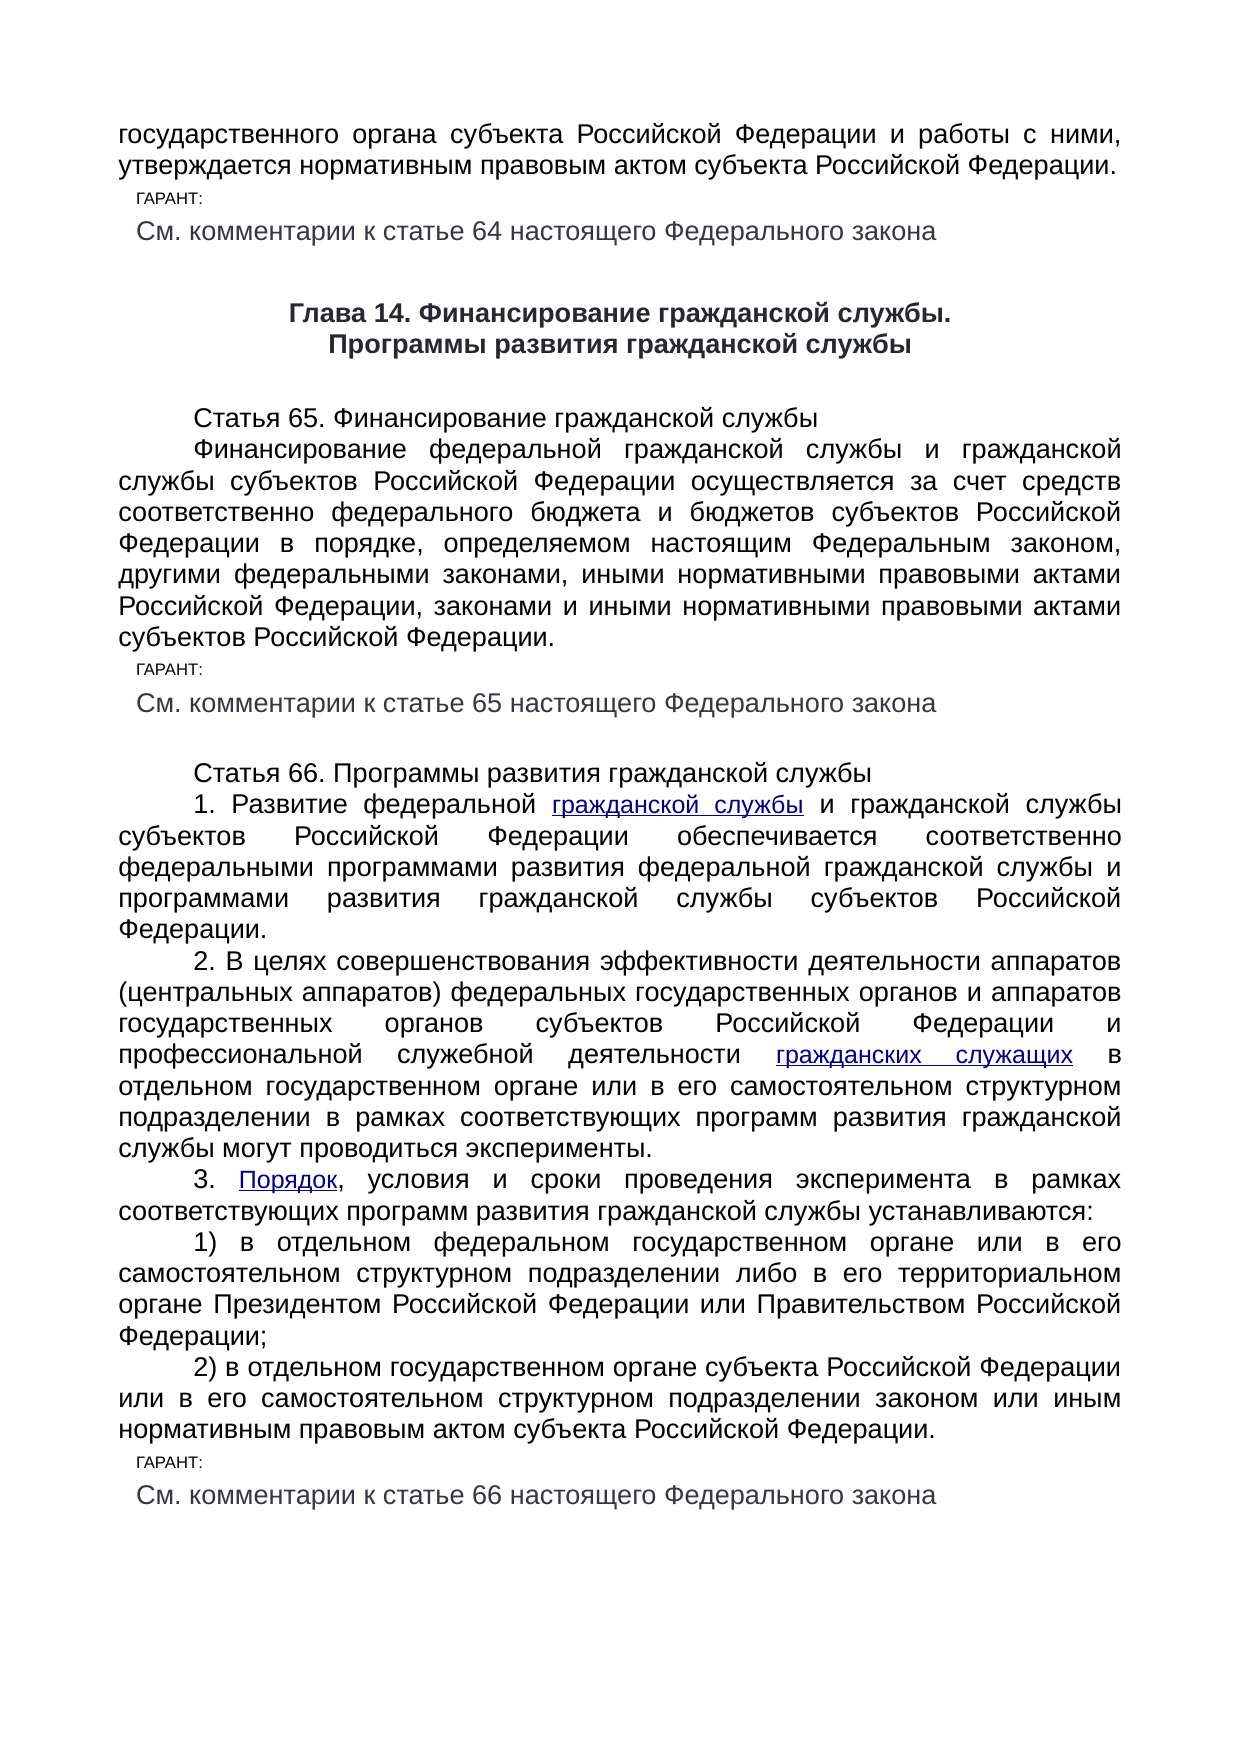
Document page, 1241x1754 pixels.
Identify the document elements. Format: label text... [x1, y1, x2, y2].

text 1. Развитие федеральной гражданской службы и гражданской службы субъектов Российской Федерации обеспечивается соответственно федеральными программами развития федеральной гражданской службы и программами развития гражданской службы субъектов Российской Федерации. [118, 788, 1122, 944]
text 2) в отдельном государственном органе субъекта Российской Федерации или в его самостоятельном структурном подразделении законом или иным нормативным правовым актом субъекта Российской Федерации. [118, 1351, 1122, 1444]
text Финансирование федеральной гражданской службы и гражданской службы субъектов Российской Федерации осуществляется за счет средств соответственно федерального бюджета и бюджетов субъектов Российской Федерации в порядке, определяемом настоящим Федеральным законом, другими федеральными законами, иными нормативными правовыми актами Российской Федерации, законами и иными нормативными правовыми актами субъектов Российской Федерации. [118, 433, 1122, 652]
text Статья 65. Финансирование гражданской службы [193, 402, 1122, 433]
text Статья 66. Программы развития гражданской службы [193, 757, 1122, 788]
text 2. В целях совершенствования эффективности деятельности аппаратов (центральных аппаратов) федеральных государственных органов и аппаратов государственных органов субъектов Российской Федерации и профессиональной служебной деятельности гражданских служащих в отдельном государственном органе или в его самостоятельном структурном подразделении в рамках соответствующих программ развития гражданской службы могут проводиться эксперименты. [118, 944, 1122, 1163]
text ГАРАНТ: [136, 188, 1122, 208]
text См. комментарии к статье 65 настоящего Федерального закона [136, 687, 1122, 718]
text государственного органа субъекта Российской Федерации и работы с ними, утверждается нормативным правовым актом субъекта Российской Федерации. [118, 118, 1122, 181]
text ГАРАНТ: [136, 660, 1122, 679]
text См. комментарии к статье 64 настоящего Федерального закона [136, 215, 1122, 247]
text См. комментарии к статье 66 настоящего Федерального закона [136, 1479, 1122, 1511]
subtitle Глава 14. Финансирование гражданской службы. Программы развития гражданской службы [118, 297, 1122, 359]
text 3. Порядок, условия и сроки проведения эксперимента в рамках соответствующих программ развития гражданской службы устанавливаются: [118, 1163, 1122, 1226]
text 1) в отдельном федеральном государственном органе или в его самостоятельном структурном подразделении либо в его территориальном органе Президентом Российской Федерации или Правительством Российской Федерации; [118, 1226, 1122, 1351]
text ГАРАНТ: [136, 1452, 1122, 1472]
